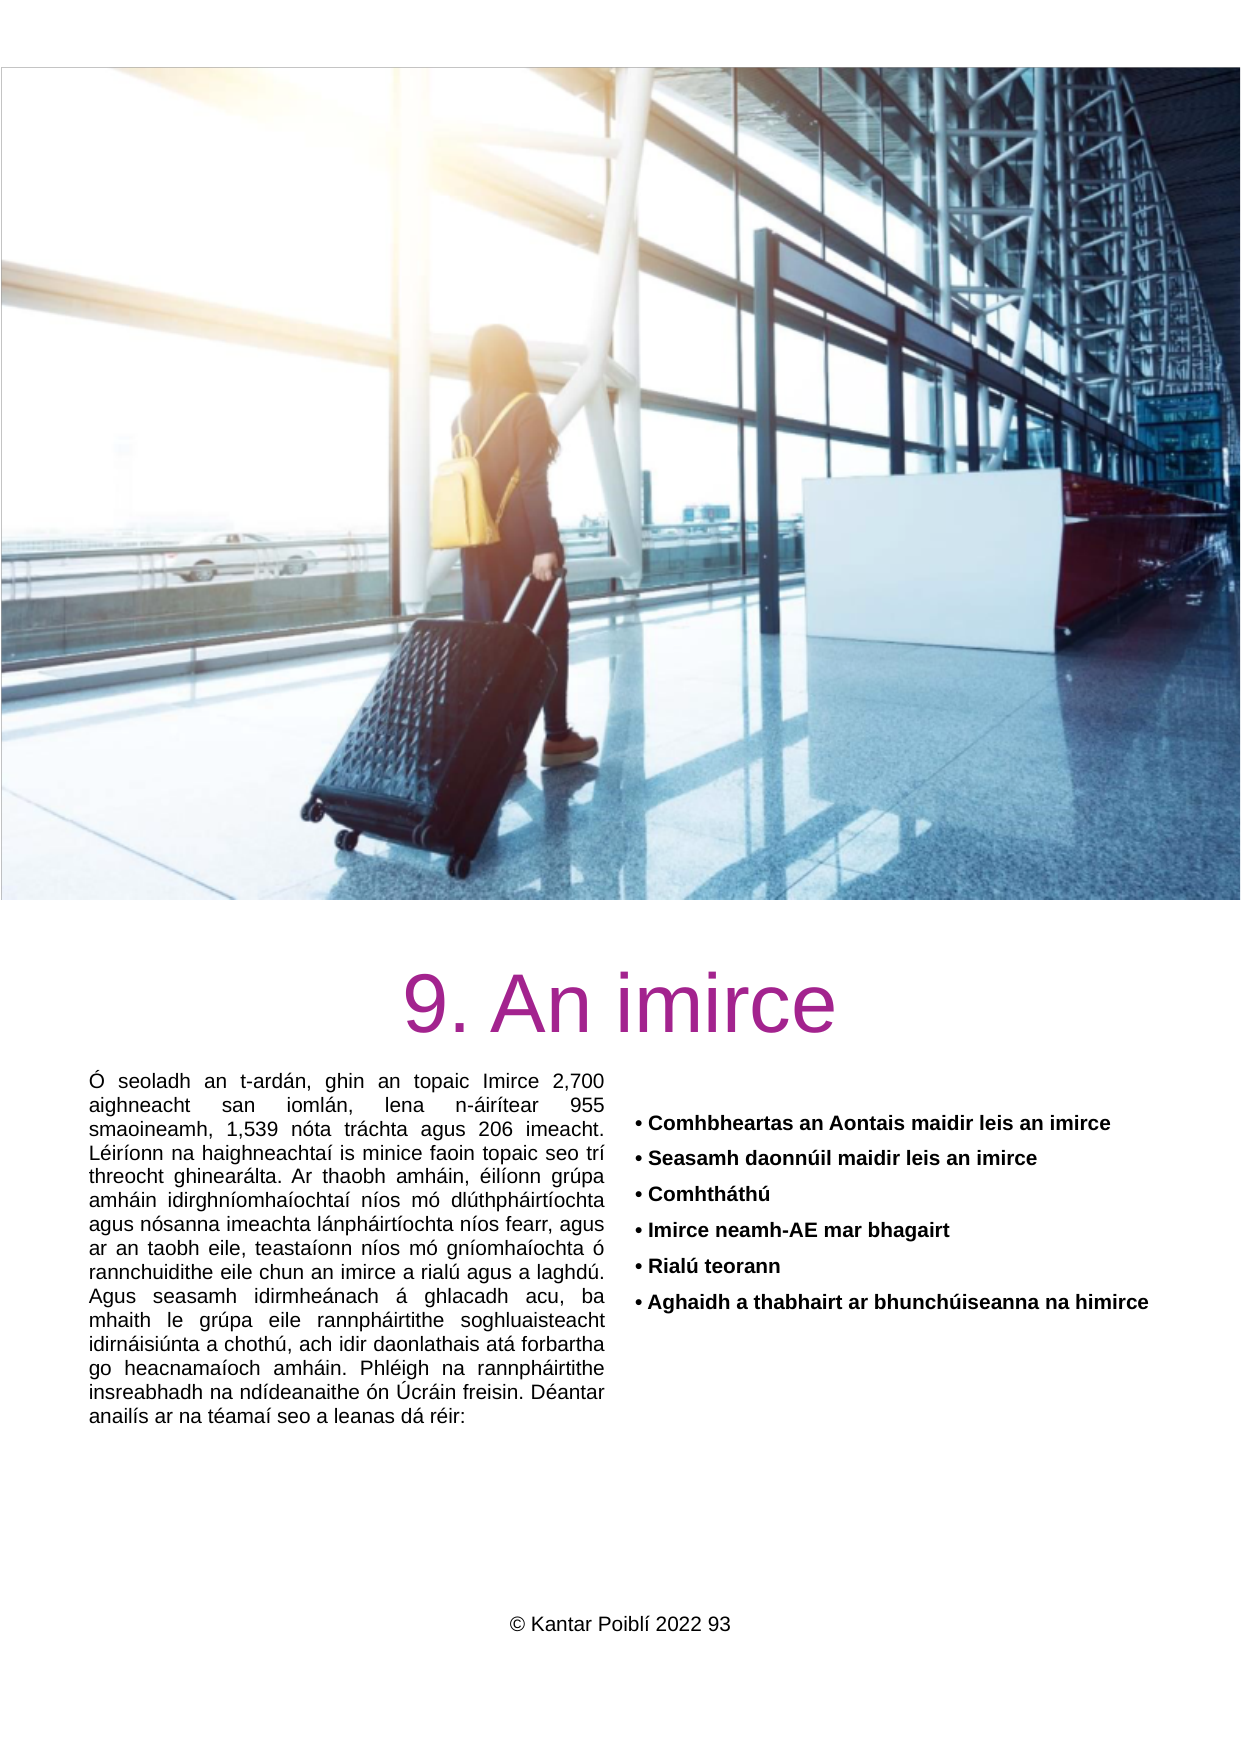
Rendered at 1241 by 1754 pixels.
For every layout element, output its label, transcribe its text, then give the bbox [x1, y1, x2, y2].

text • Imirce neamh-AE mar bhagairt [635, 1218, 1152, 1242]
text • Seasamh daonnúil maidir leis an imirce [635, 1146, 1152, 1170]
text • Rialú teorann [635, 1254, 1152, 1278]
picture [0, 67, 1241, 900]
text • Aghaidh a thabhairt ar bhunchúiseanna na himirce [635, 1289, 1152, 1313]
text • Comhtháthú [635, 1182, 1152, 1206]
text • Comhbheartas an Aontais maidir leis an imirce [635, 1110, 1152, 1134]
subtitle 9. An imirce [88, 954, 1152, 1050]
text Ó seoladh an t-ardán, ghin an topaic Imirce 2,700 aighneacht san iomlán, lena n-áirítear 955 smaoineamh, 1,539 nóta tráchta agus 206 imeacht. Léiríonn na haighneachtaí is minice faoin topaic seo trí threocht ghinearálta. Ar thaobh amháin, éilíonn grúpa amháin idirghníomhaíochtaí níos mó dlúthpháirtíochta agus nósanna imeachta lánpháirtíochta níos fearr, agus ar an taobh eile, teastaíonn níos mó gníomhaíochta ó rannchuidithe eile chun an imirce a rialú agus a laghdú. Agus seasamh idirmheánach á ghlacadh acu, ba mhaith le grúpa eile rannpháirtithe soghluaisteacht idirnáisiúnta a chothú, ach idir daonlathais atá forbartha go heacnamaíoch amháin. Phléigh na rannpháirtithe insreabhadh na ndídeanaithe ón Úcráin freisin. Déantar anailís ar na téamaí seo a leanas dá réir: [88, 1068, 605, 1428]
